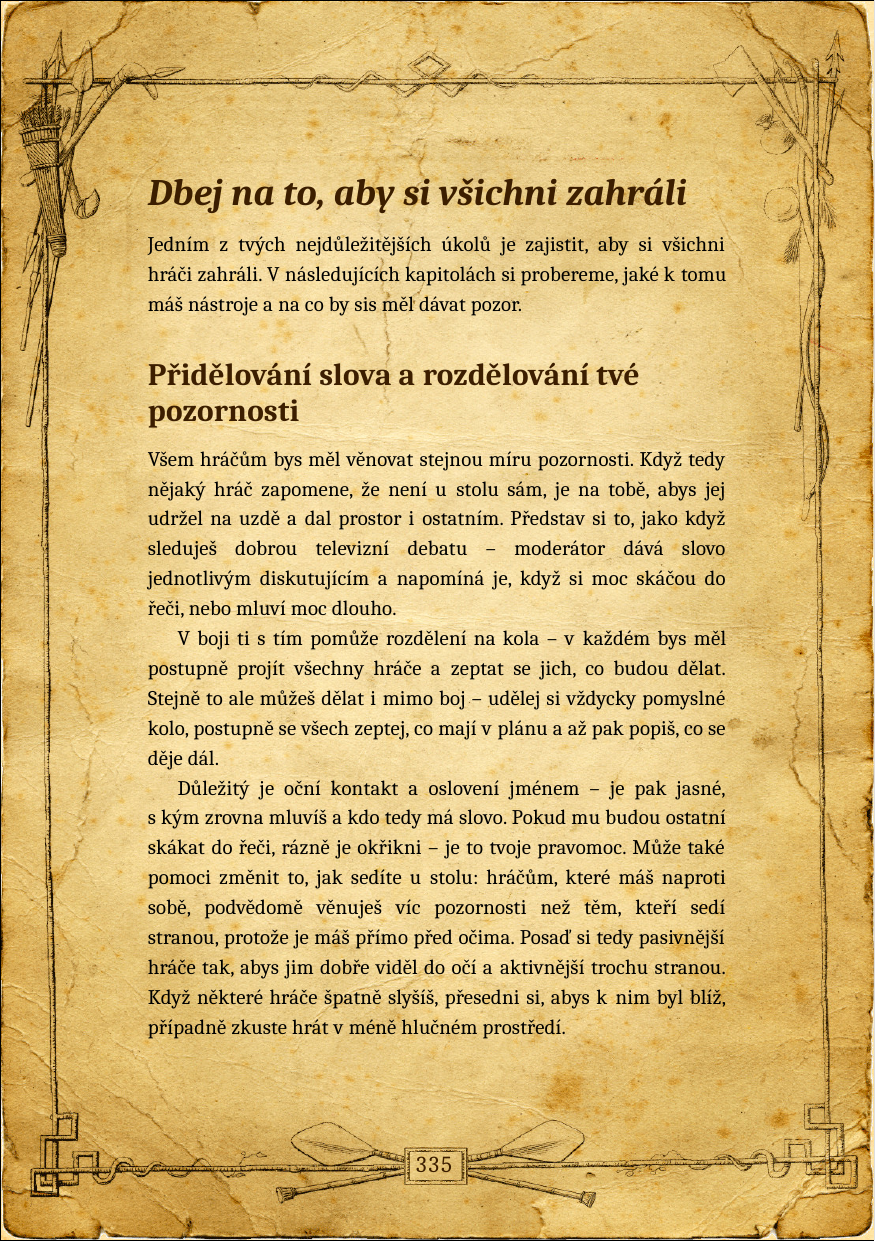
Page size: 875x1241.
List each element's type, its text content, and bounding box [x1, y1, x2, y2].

text Všem hráčům bys měl věnovat stejnou míru pozornosti. Když tedy nějaký hráč zapomene, že není u⁠ stolu sám, je na tobě, abys jej udržel na uzdě a⁠ dal prostor i⁠ ostatním. Představ si to, jako když sleduješ dobrou televizní debatu – moderátor dává slovo jednotlivým diskutujícím a⁠ napomíná je, když si moc skáčou do řeči, nebo mluví moc dlouho. V⁠ boji ti s⁠ tím pomůže rozdělení na kola – v⁠ každém bys měl postupně projít všechny hráče a⁠ zeptat se jich, co budou dělat. Stejně to ale můžeš dělat i⁠ mimo boj – udělej si vždycky pomyslné kolo, postupně se všech zeptej, co mají v⁠ plánu a⁠ až pak popiš, co se děje dál. Důležitý je oční kontakt a⁠ oslovení jménem – je pak jasné, s⁠ kým zrovna mluvíš a⁠ kdo tedy má slovo. Pokud mu budou ostatní skákat do řeči, rázně je okřikni – je to tvoje pravomoc. Může také pomoci změnit to, jak sedíte u⁠ stolu: hráčům, které máš naproti sobě, podvědomě věnuješ víc pozornosti než těm, kteří sedí stranou, protože je máš přímo před očima. Posaď si tedy pasivnější hráče tak, abys jim dobře viděl do očí a⁠ aktivnější trochu stranou. Když některé hráče špatně slyšíš, přesedni si, abys k⁠ nim byl blíž, případně zkuste hrát v⁠ méně hlučném prostředí. [148, 447, 726, 1039]
picture [1, 1, 874, 1240]
text Jedním z⁠ tvých nejdůležitějších úkolů je zajistit, aby si všichni hráči zahráli. V⁠ následujících kapitolách si probereme, jaké k⁠ tomu máš nástroje a⁠ na co by sis měl dávat pozor. [148, 233, 726, 316]
subtitle Přidělování slova a⁠ rozdělování tvé pozornosti [148, 358, 726, 429]
subtitle Dbej na to, aby si všichni zahráli [148, 172, 726, 215]
